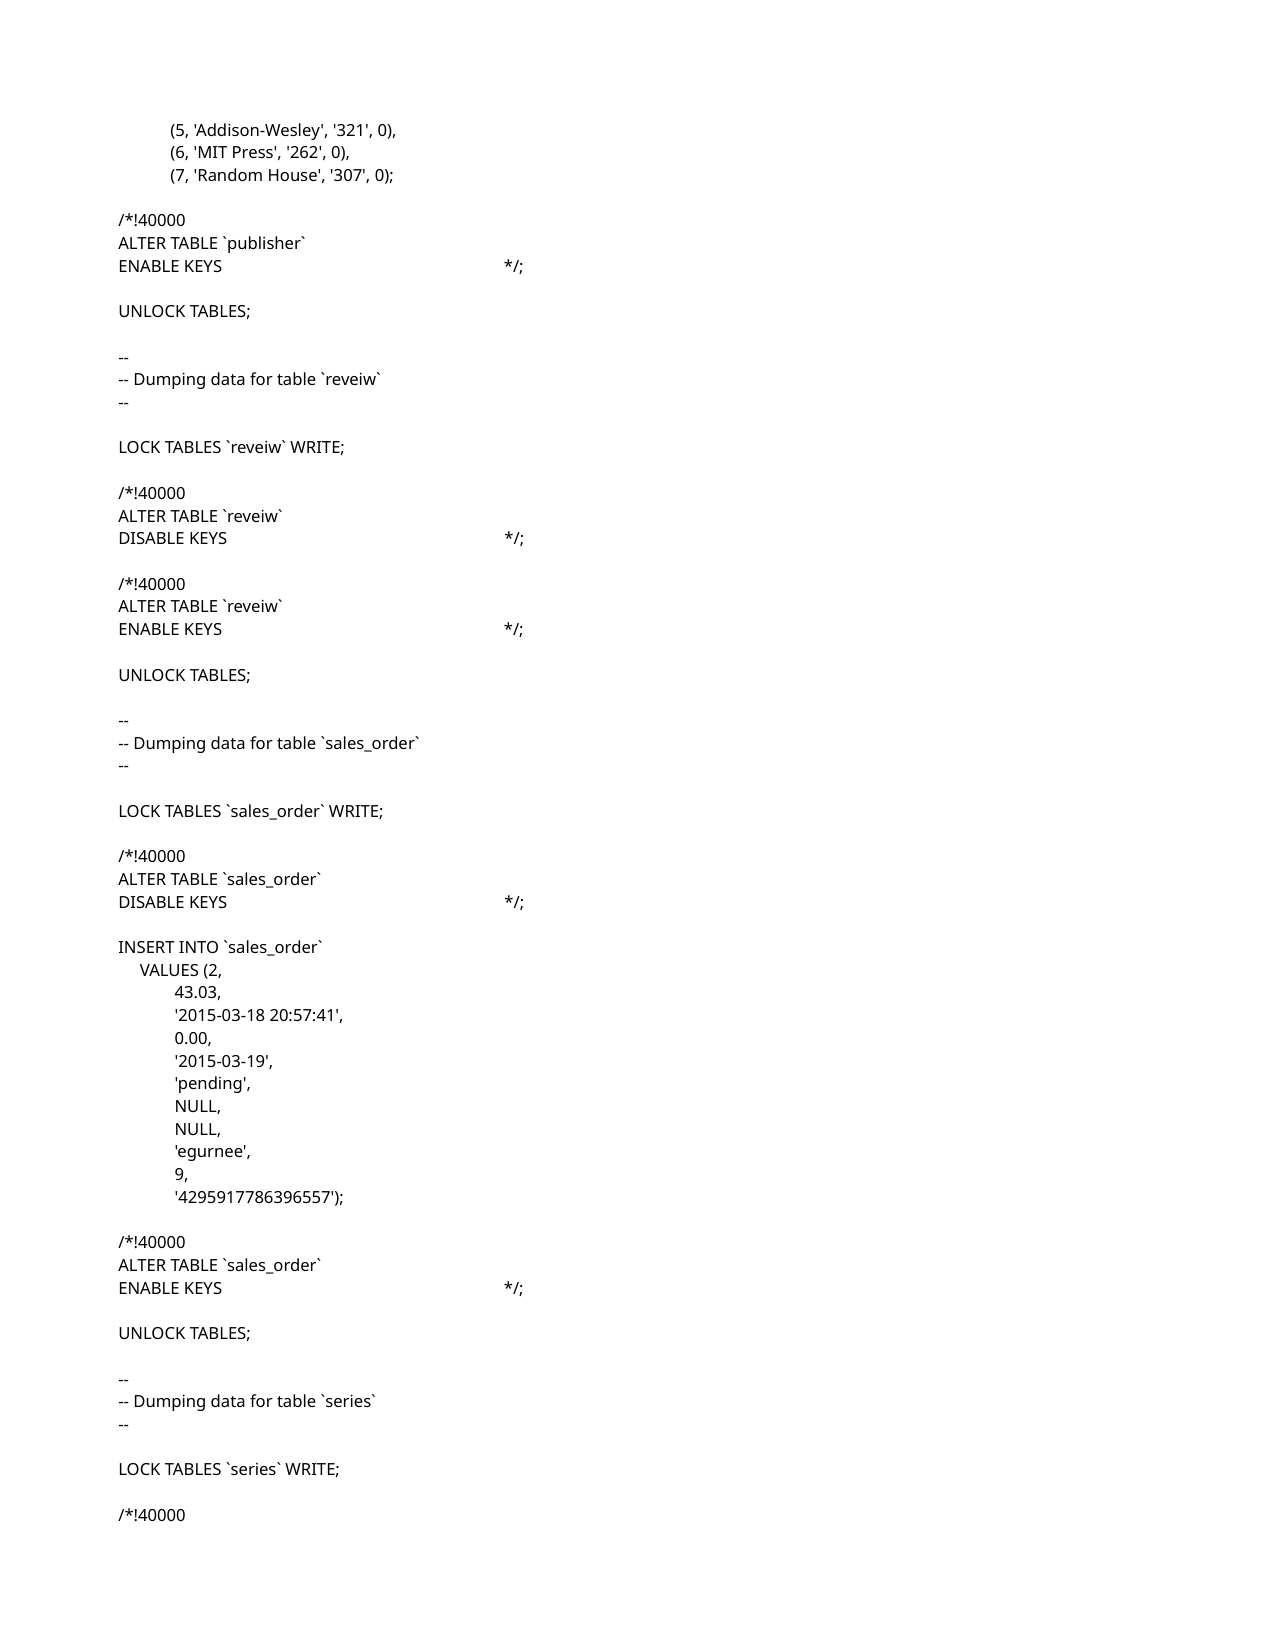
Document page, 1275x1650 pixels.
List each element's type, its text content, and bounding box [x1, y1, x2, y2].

text ALTER TABLE `publisher` [118, 232, 1157, 254]
text (5, 'Addison-Wesley', '321', 0), [118, 118, 1157, 141]
text VALUES (2, [118, 958, 1157, 981]
text INSERT INTO `sales_order` [118, 936, 1157, 958]
text DISABLE KEYS */; [118, 527, 1157, 549]
text LOCK TABLES `sales_order` WRITE; [118, 799, 1157, 822]
text /*!40000 [118, 1231, 1157, 1253]
text ALTER TABLE `sales_order` [118, 1253, 1157, 1276]
text '2015-03-19', [118, 1049, 1157, 1072]
text -- [118, 345, 1157, 368]
text '2015-03-18 20:57:41', [118, 1004, 1157, 1026]
text -- [118, 754, 1157, 777]
text -- Dumping data for table `series` [118, 1390, 1157, 1412]
text NULL, [118, 1117, 1157, 1140]
text /*!40000 [118, 845, 1157, 867]
text NULL, [118, 1094, 1157, 1117]
text ALTER TABLE `sales_order` [118, 867, 1157, 890]
text 0.00, [118, 1026, 1157, 1049]
text 43.03, [118, 981, 1157, 1004]
text 9, [118, 1163, 1157, 1185]
text 'egurnee', [118, 1140, 1157, 1163]
text -- [118, 708, 1157, 731]
text ALTER TABLE `reveiw` [118, 504, 1157, 527]
text UNLOCK TABLES; [118, 663, 1157, 686]
text /*!40000 [118, 209, 1157, 232]
text UNLOCK TABLES; [118, 300, 1157, 322]
text -- [118, 1367, 1157, 1390]
text /*!40000 [118, 481, 1157, 504]
text ENABLE KEYS */; [118, 618, 1157, 640]
text LOCK TABLES `reveiw` WRITE; [118, 436, 1157, 459]
text 'pending', [118, 1072, 1157, 1094]
text /*!40000 [118, 1503, 1157, 1526]
text -- Dumping data for table `sales_order` [118, 731, 1157, 754]
text -- [118, 391, 1157, 413]
text -- Dumping data for table `reveiw` [118, 368, 1157, 391]
text ALTER TABLE `reveiw` [118, 595, 1157, 618]
text -- [118, 1412, 1157, 1435]
text DISABLE KEYS */; [118, 890, 1157, 913]
text (7, 'Random House', '307', 0); [118, 163, 1157, 186]
text UNLOCK TABLES; [118, 1322, 1157, 1344]
text ENABLE KEYS */; [118, 1276, 1157, 1299]
text ENABLE KEYS */; [118, 254, 1157, 277]
text '4295917786396557'); [118, 1185, 1157, 1208]
text LOCK TABLES `series` WRITE; [118, 1458, 1157, 1481]
text /*!40000 [118, 572, 1157, 595]
text (6, 'MIT Press', '262', 0), [118, 141, 1157, 163]
